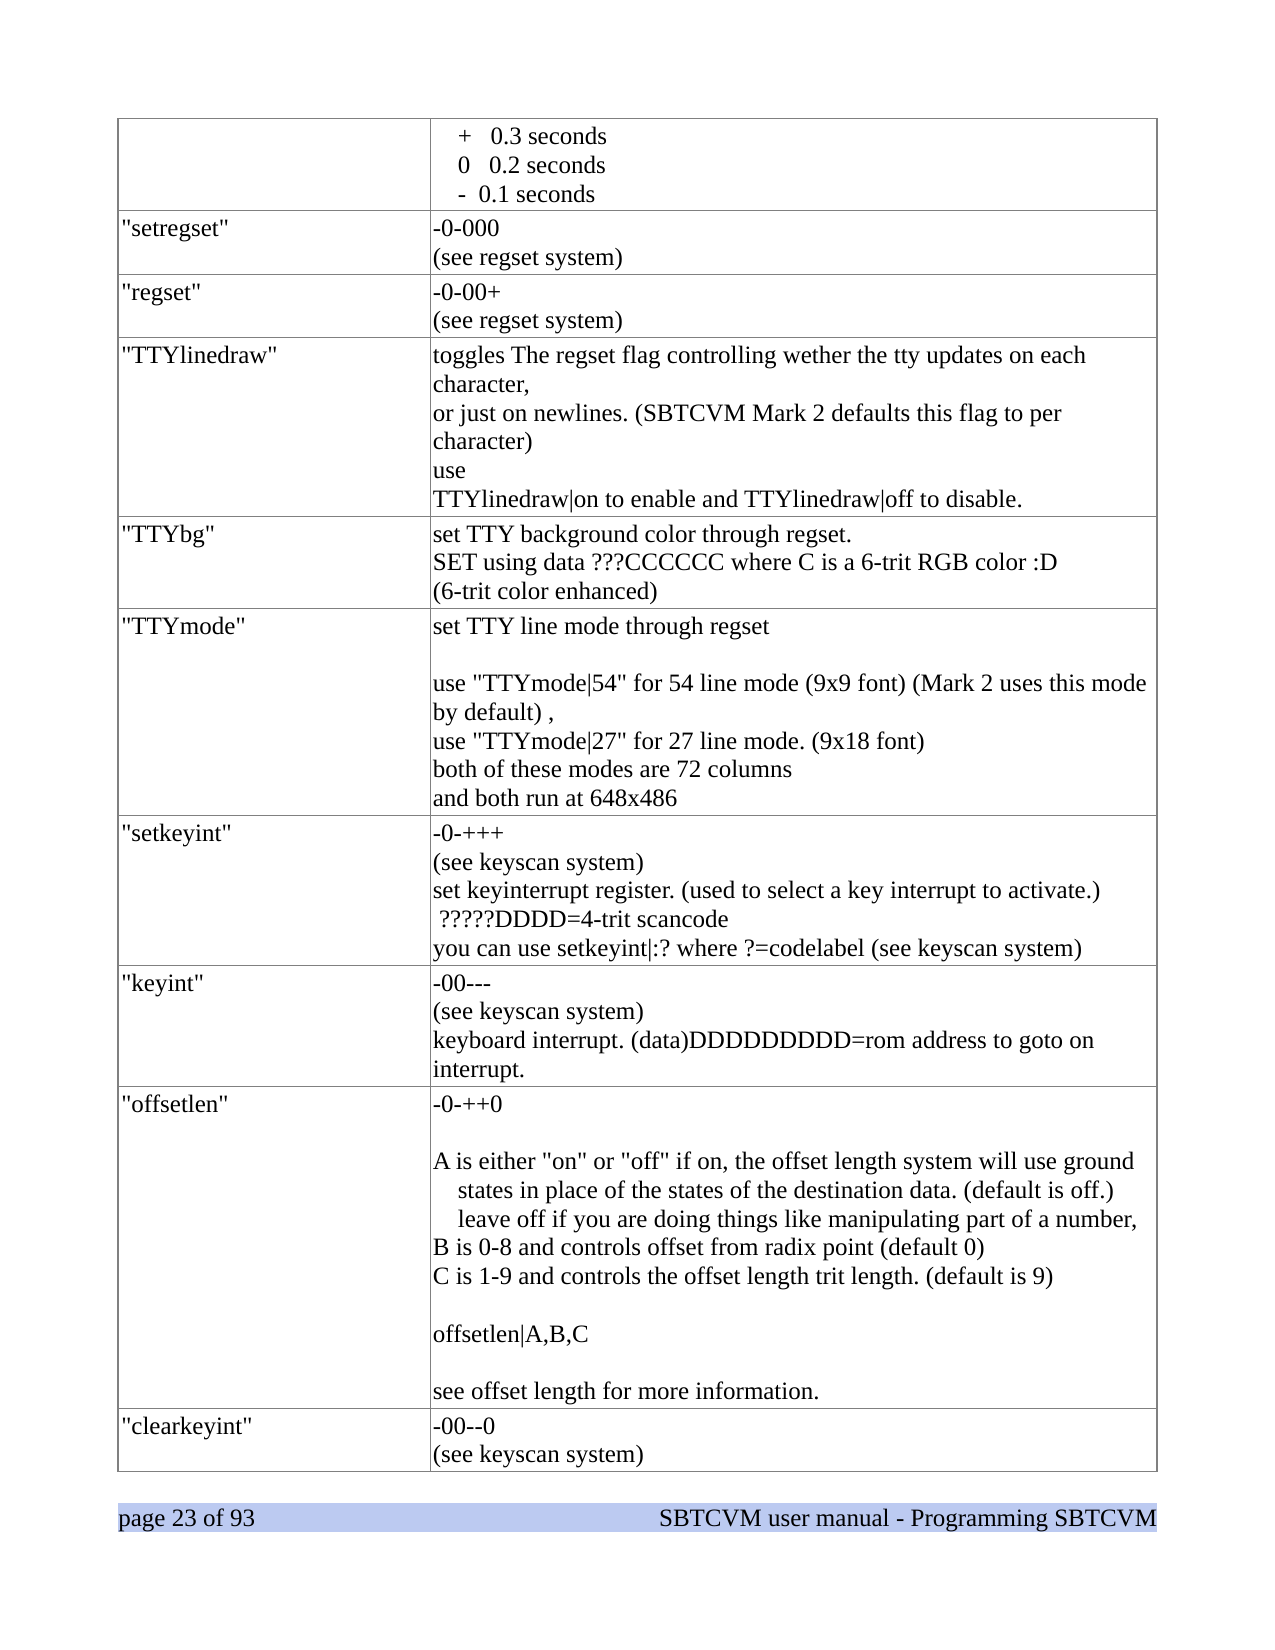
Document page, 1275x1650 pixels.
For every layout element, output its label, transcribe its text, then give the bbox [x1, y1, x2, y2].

table_cell "setkeyint" [119, 816, 430, 965]
table_cell "offsetlen" [119, 1087, 430, 1408]
table_cell toggles The regset flag controlling wether the tty updates on each character, or just on newlines. (SBTCVM Mark 2 defaults this flag to per character) use TTYlinedraw|on to enable and TTYlinedraw|off to disable. [431, 338, 1156, 516]
table_cell "setregset" [119, 211, 430, 274]
table_cell -00--- (see keyscan system) keyboard interrupt. (data)DDDDDDDDD=rom address to goto on interrupt. [431, 966, 1156, 1086]
table_cell -0-++0 A is either "on" or "off" if on, the offset length system will use ground states in place of the states of the destination data. (default is off.) leave off if you are doing things like manipulating part of a number, B is 0-8 and controls offset from radix point (default 0) C is 1-9 and controls the offset length trit length. (default is 9) offsetlen|A,B,C see offset length for more information. [431, 1087, 1156, 1408]
table_cell [119, 119, 430, 210]
table_cell "TTYmode" [119, 609, 430, 815]
table_cell -00--0 (see keyscan system) [431, 1409, 1156, 1471]
table_cell -0-+++ (see keyscan system) set keyinterrupt register. (used to select a key interrupt to activate.) ?????DDDD=4-trit scancode you can use setkeyint|:? where ?=codelabel (see keyscan system) [431, 816, 1156, 965]
table_cell -0-00+ (see regset system) [431, 275, 1156, 337]
table_cell -0-000 (see regset system) [431, 211, 1156, 274]
table_cell set TTY background color through regset. SET using data ???CCCCCC where C is a 6-trit RGB color :D (6-trit color enhanced) [431, 517, 1156, 608]
table_cell "TTYbg" [119, 517, 430, 608]
table_cell "TTYlinedraw" [119, 338, 430, 516]
table_cell "keyint" [119, 966, 430, 1086]
table_cell set TTY line mode through regset use "TTYmode|54" for 54 line mode (9x9 font) (Mark 2 uses this mode by default) , use "TTYmode|27" for 27 line mode. (9x18 font) both of these modes are 72 columns and both run at 648x486 [431, 609, 1156, 815]
table_cell "clearkeyint" [119, 1409, 430, 1471]
table_cell "regset" [119, 275, 430, 337]
table_cell + 0.3 seconds 0 0.2 seconds - 0.1 seconds [431, 119, 1156, 210]
